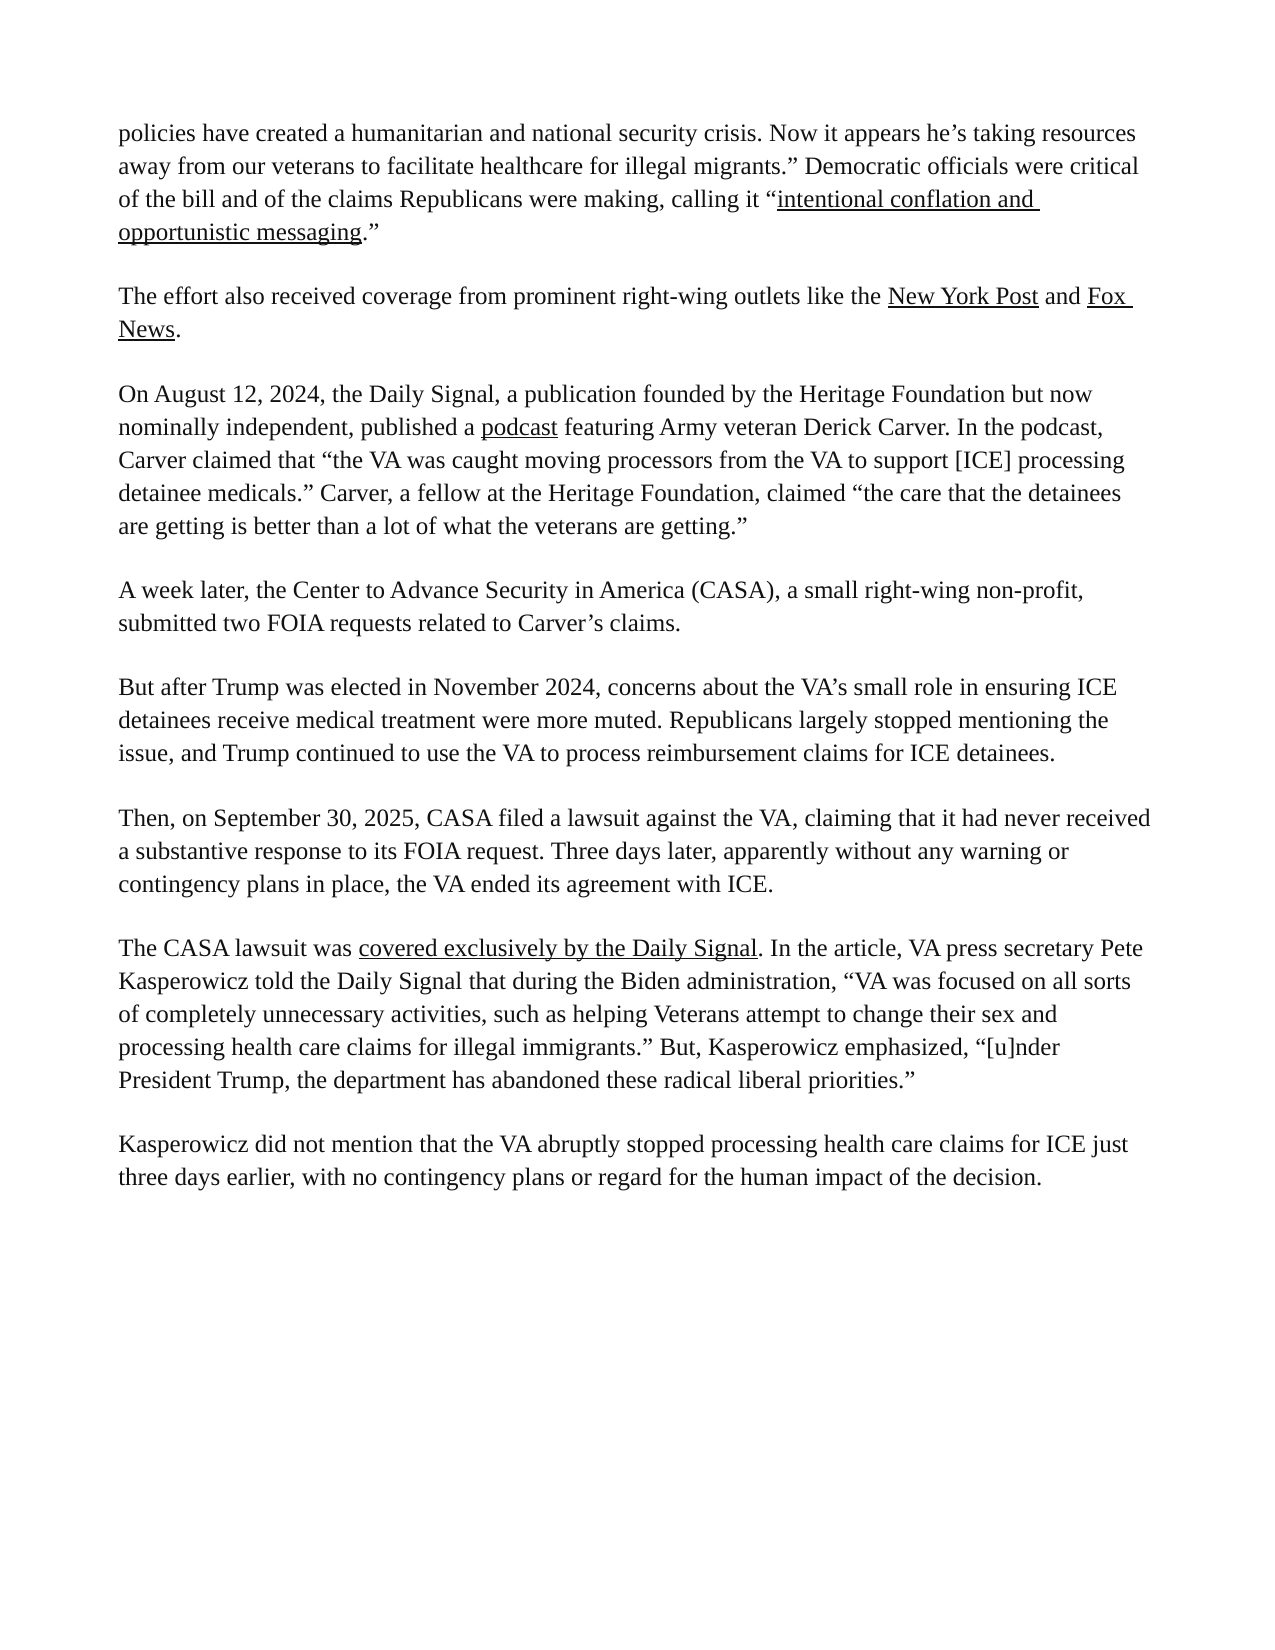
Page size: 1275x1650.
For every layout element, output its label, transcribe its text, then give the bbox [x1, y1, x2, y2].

text policies have created a humanitarian and national security crisis. Now it appears he’s taking resources away from our veterans to facilitate healthcare for illegal migrants.” Democratic officials were critical of the bill and of the claims Republicans were making, calling it “intentional conflation and opportunistic messaging.” [118, 118, 1157, 246]
text But after Trump was elected in November 2024, concerns about the VA’s small role in ensuring ICE detainees receive medical treatment were more muted. Republicans largely stopped mentioning the issue, and Trump continued to use the VA to process reimbursement claims for ICE detainees. [118, 672, 1157, 767]
text Kasperowicz did not mention that the VA abruptly stopped processing health care claims for ICE just three days earlier, with no contingency plans or regard for the human impact of the decision. [118, 1129, 1157, 1191]
text Then, on September 30, 2025, CASA filed a lawsuit against the VA, claiming that it had never received a substantive response to its FOIA request. Three days later, apparently without any warning or contingency plans in place, the VA ended its agreement with ICE. [118, 803, 1157, 897]
text The CASA lawsuit was covered exclusively by the Daily Signal. In the article, VA press secretary Pete Kasperowicz told the Daily Signal that during the Biden administration, “VA was focused on all sorts of completely unnecessary activities, such as helping Veterans attempt to change their sex and processing health care claims for illegal immigrants.” But, Kasperowicz emphasized, “[u]nder President Trump, the department has abandoned these radical liberal priorities.” [118, 933, 1157, 1094]
text A week later, the Center to Advance Security in America (CASA), a small right-wing non-profit, submitted two FOIA requests related to Carver’s claims. [118, 575, 1157, 637]
text On August 12, 2024, the Daily Signal, a publication founded by the Heritage Foundation but now nominally independent, published a podcast featuring Army veteran Derick Carver. In the podcast, Carver claimed that “the VA was caught moving processors from the VA to support [ICE] processing detainee medicals.” Carver, a fellow at the Heritage Foundation, claimed “the care that the detainees are getting is better than a lot of what the veterans are getting.” [118, 379, 1157, 539]
text The effort also received coverage from prominent right-wing outlets like the New York Post and Fox News. [118, 281, 1157, 343]
